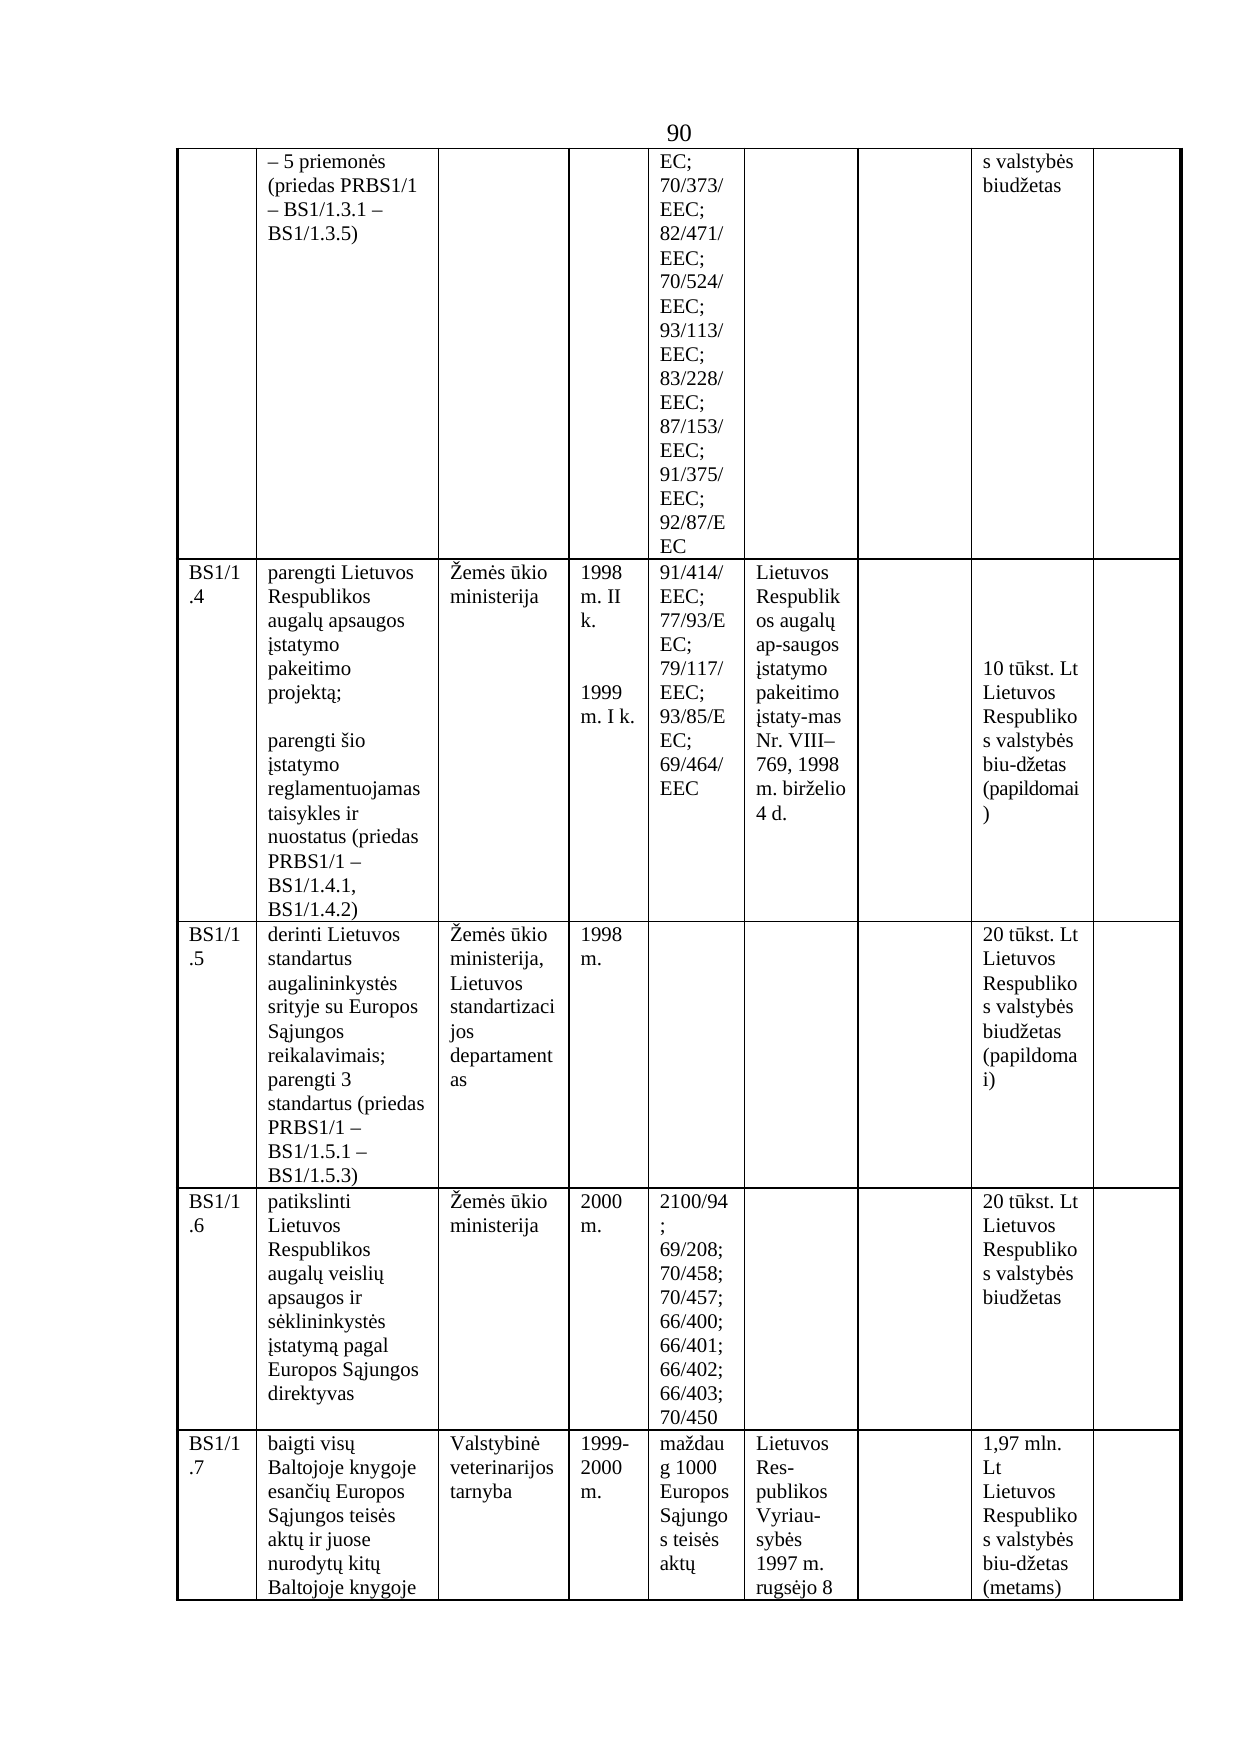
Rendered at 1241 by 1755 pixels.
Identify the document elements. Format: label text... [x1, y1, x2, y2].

table_cell BS1/1.5 [179, 922, 256, 1187]
table_cell [859, 1431, 971, 1599]
table_cell 20 tūkst. Lt Lietuvos Respublikos valstybės biudžetas [972, 1189, 1093, 1429]
table_cell BS1/1.7 [179, 1431, 256, 1599]
table_cell 10 tūkst. Lt Lietuvos Respublikos valstybės biu-džetas (papildomai) [972, 560, 1093, 921]
table_cell [1094, 560, 1179, 921]
table_cell [179, 149, 256, 558]
table_cell baigti visų Baltojoje knygoje esančių Europos Sąjungos teisės aktų ir juose nurodytų kitų Baltojoje knygoje [257, 1431, 438, 1599]
table_cell [439, 149, 568, 558]
table_cell Žemės ūkio ministerija [439, 560, 568, 921]
table_cell [1094, 1431, 1179, 1599]
table_cell BS1/1.4 [179, 560, 256, 921]
table_cell Lietuvos Res-publikos Vyriau-sybės 1997 m. rugsėjo 8 [745, 1431, 857, 1599]
table_cell 2000 m. [570, 1189, 648, 1429]
table_cell [745, 922, 857, 1187]
table_cell [859, 922, 971, 1187]
table_cell [745, 1189, 857, 1429]
table_cell [859, 560, 971, 921]
table_cell [745, 149, 857, 558]
table_cell 91/414/EEC; 77/93/EEC; 79/117/EEC; 93/85/EEC; 69/464/EEC [649, 560, 744, 921]
table_cell EC; 70/373/EEC; 82/471/EEC; 70/524/EEC; 93/113/EEC; 83/228/EEC; 87/153/EEC; 91/375/EEC; 92/87/EEC [649, 149, 744, 558]
table_cell parengti Lietuvos Respublikos augalų apsaugos įstatymo pakeitimo projektą; parengti šio įstatymo reglamentuojamas taisykles ir nuostatus (priedas PRBS1/1 – BS1/1.4.1, BS1/1.4.2) [257, 560, 438, 921]
table_cell 1999-2000 m. [570, 1431, 648, 1599]
table_cell [1094, 149, 1179, 558]
table_cell BS1/1.6 [179, 1189, 256, 1429]
table_cell [1094, 922, 1179, 1187]
table_cell derinti Lietuvos standartus augalininkystės srityje su Europos Sąjungos reikalavimais; parengti 3 standartus (priedas PRBS1/1 – BS1/1.5.1 – BS1/1.5.3) [257, 922, 438, 1187]
table_cell [859, 149, 971, 558]
table_cell s valstybės biudžetas [972, 149, 1093, 558]
table_cell 1998 m. II k. 1999 m. I k. [570, 560, 648, 921]
table_cell patikslinti Lietuvos Respublikos augalų veislių apsaugos ir sėklininkystės įstatymą pagal Europos Sąjungos direktyvas [257, 1189, 438, 1429]
table_cell maždaug 1000 Europos Sąjungos teisės aktų [649, 1431, 744, 1599]
table_cell [1094, 1189, 1179, 1429]
table_cell Valstybinė veterinarijos tarnyba [439, 1431, 568, 1599]
table_cell – 5 priemonės (priedas PRBS1/1 – BS1/1.3.1 – BS1/1.3.5) [257, 149, 438, 558]
table_cell Žemės ūkio ministerija, Lietuvos standartizacijos departamentas [439, 922, 568, 1187]
table_cell 1998 m. [570, 922, 648, 1187]
table_cell Žemės ūkio ministerija [439, 1189, 568, 1429]
table_cell [649, 922, 744, 1187]
table_cell [570, 149, 648, 558]
table_cell 1,97 mln. Lt Lietuvos Respublikos valstybės biu-džetas (metams) [972, 1431, 1093, 1599]
table_cell [859, 1189, 971, 1429]
table_cell 20 tūkst. Lt Lietuvos Respublikos valstybės biudžetas (papildomai) [972, 922, 1093, 1187]
table_cell Lietuvos Respublikos augalų ap-saugos įstatymo pakeitimo įstaty-mas Nr. VIII–769, 1998 m. birželio 4 d. [745, 560, 857, 921]
table_cell 2100/94; 69/208; 70/458; 70/457; 66/400; 66/401; 66/402; 66/403; 70/450 [649, 1189, 744, 1429]
